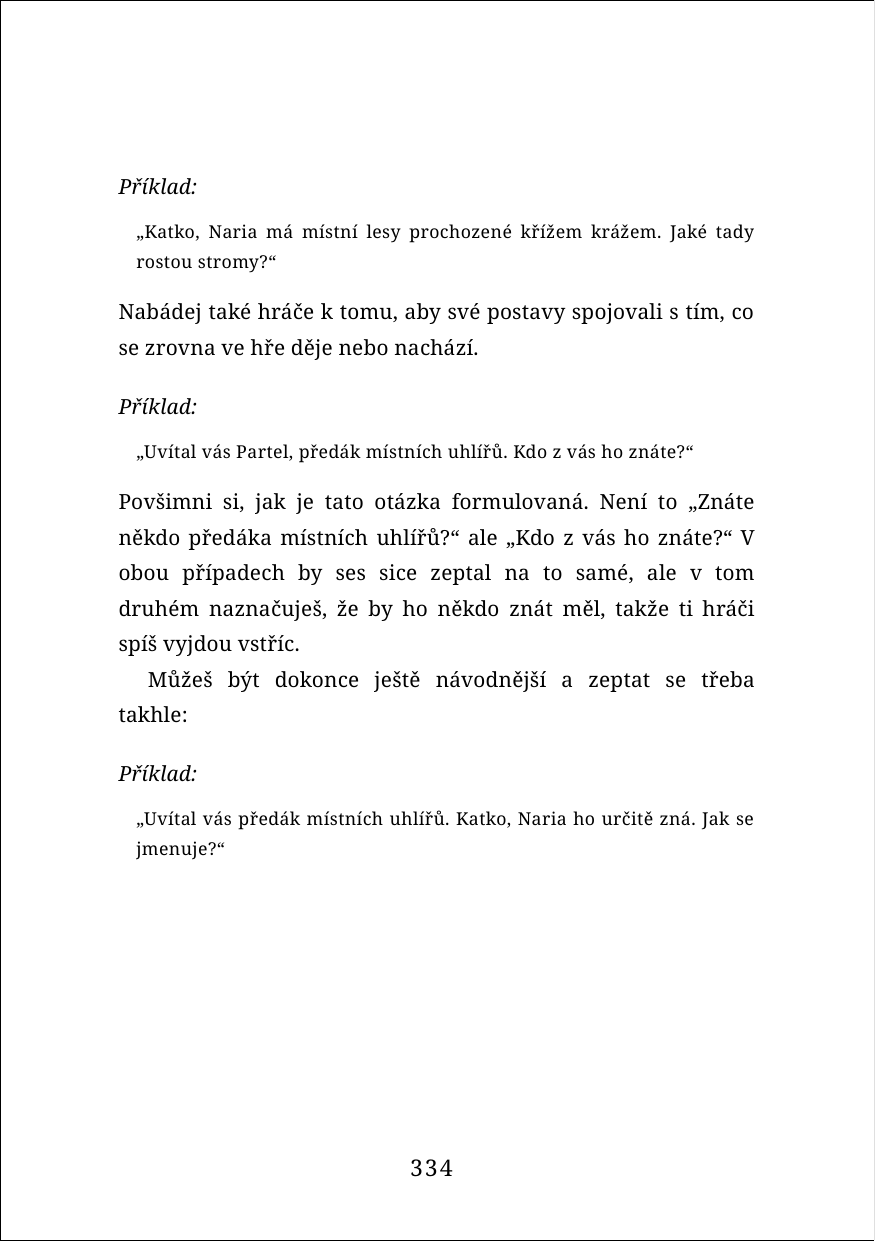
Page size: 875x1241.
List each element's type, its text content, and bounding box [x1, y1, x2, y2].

text Příklad: [118, 172, 756, 200]
text „Katko, Naria má místní lesy prochozené křížem krážem. Jaké tady rostou stromy?“ [136, 219, 756, 273]
text „Uvítal vás Partel, předák místních uhlířů. Kdo z vás ho znáte?“ [136, 439, 756, 463]
text Povšimni si, jak je tato otázka formulovaná. Není to „Znáte někdo předáka místních uhlířů?“ ale „Kdo z vás ho znáte?“ V obou případech by ses sice zeptal na to samé, ale v tom druhém naznačuješ, že by ho někdo znát měl, takže ti hráči spíš vyjdou vstříc. Můžeš být dokonce ještě návodnější a zeptat se třeba takhle: [118, 487, 756, 729]
text Příklad: [118, 759, 756, 788]
text Nabádej také hráče k tomu, aby své postavy spojovali s tím, co se zrovna ve hře děje nebo nachází. [118, 297, 756, 361]
text „Uvítal vás předák místních uhlířů. Katko, Naria ho určitě zná. Jak se jmenuje?“ [136, 807, 756, 861]
text Příklad: [118, 392, 756, 420]
